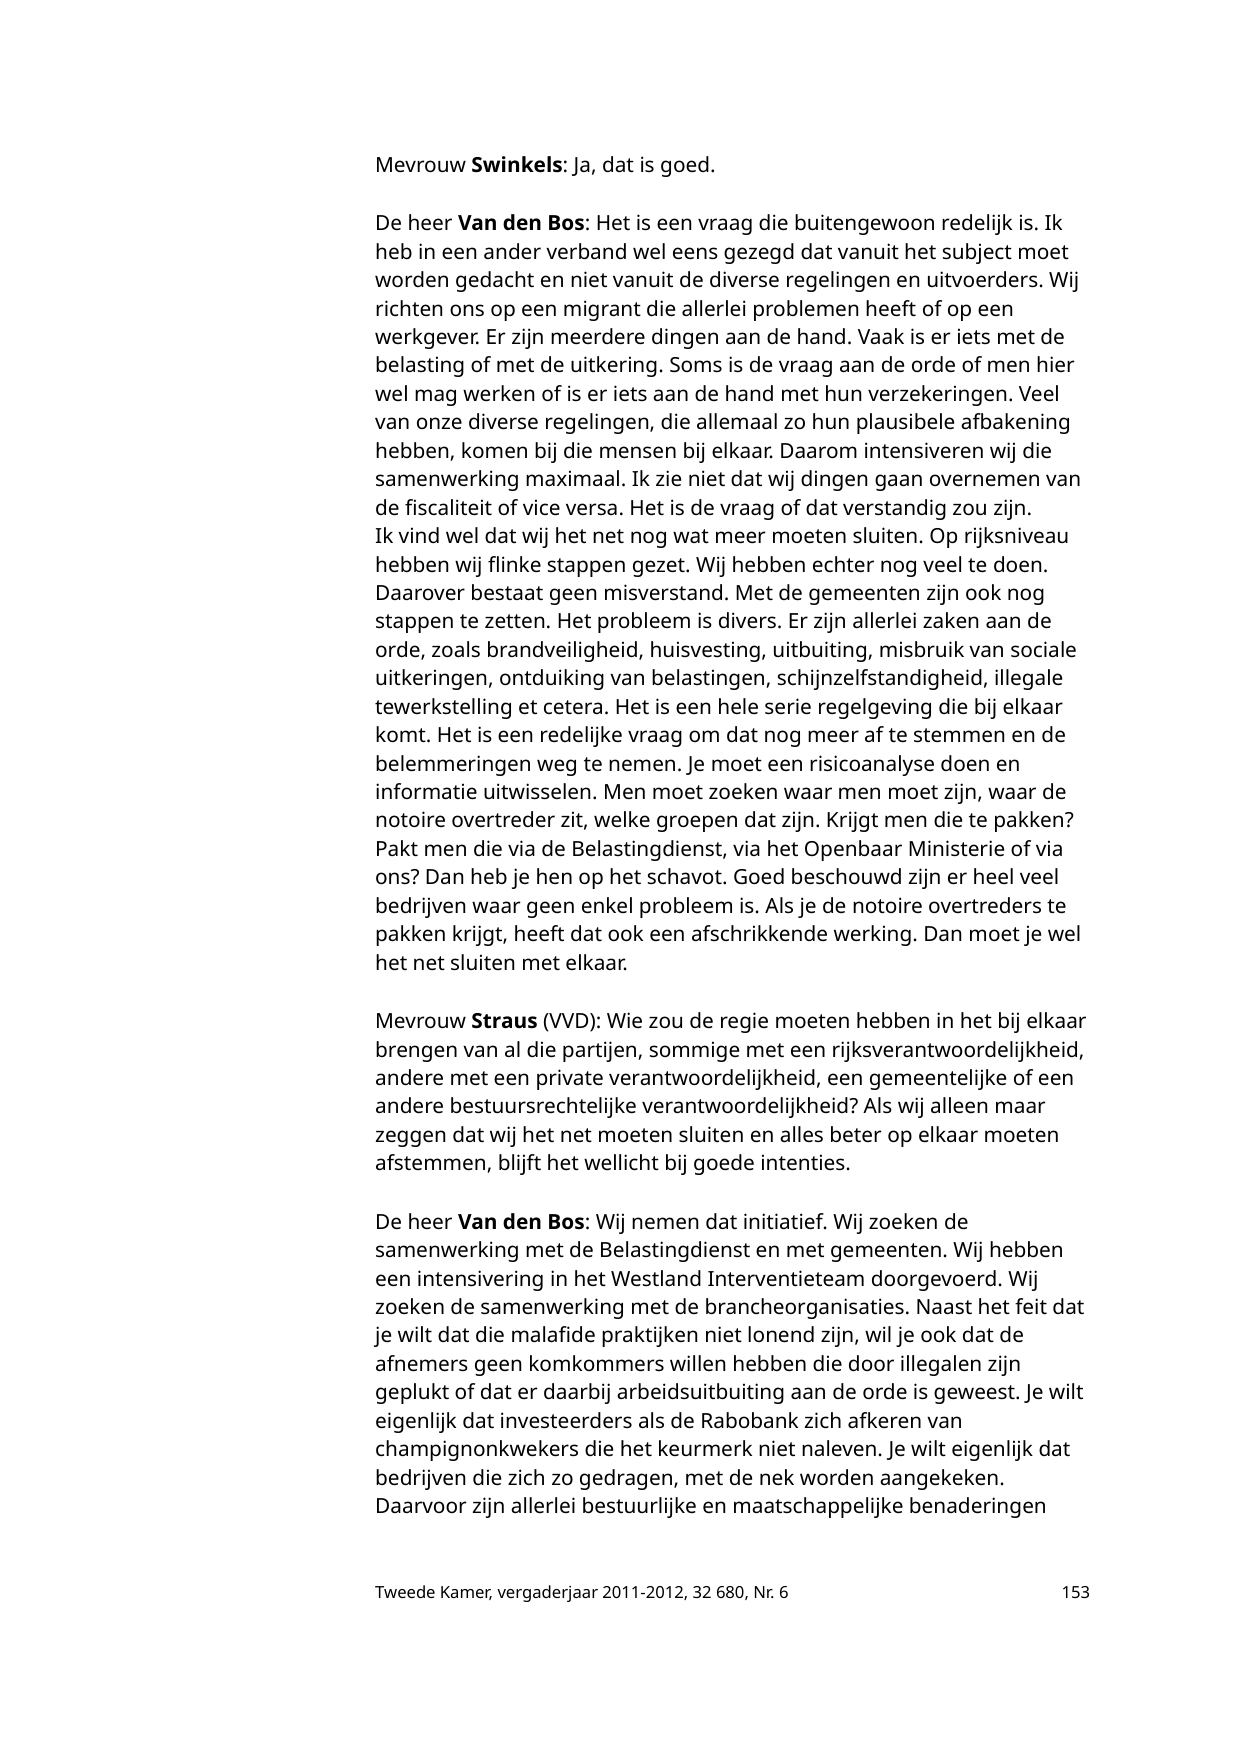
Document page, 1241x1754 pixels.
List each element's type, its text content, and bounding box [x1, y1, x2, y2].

text Mevrouw Straus (VVD): Wie zou de regie moeten hebben in het bij elkaar brengen van al die partijen, sommige met een rijksverantwoordelijkheid, andere met een private verantwoordelijkheid, een gemeentelijke of een andere bestuursrechtelijke verantwoordelijkheid? Als wij alleen maar zeggen dat wij het net moeten sluiten en alles beter op elkaar moeten afstemmen, blijft het wellicht bij goede intenties. [375, 1006, 1090, 1177]
text Ik vind wel dat wij het net nog wat meer moeten sluiten. Op rijksniveau hebben wij flinke stappen gezet. Wij hebben echter nog veel te doen. Daarover bestaat geen misverstand. Met de gemeenten zijn ook nog stappen te zetten. Het probleem is divers. Er zijn allerlei zaken aan de orde, zoals brandveiligheid, huisvesting, uitbuiting, misbruik van sociale uitkeringen, ontduiking van belastingen, schijnzelfstandigheid, illegale tewerkstelling et cetera. Het is een hele serie regelgeving die bij elkaar komt. Het is een redelijke vraag om dat nog meer af te stemmen en de belemmeringen weg te nemen. Je moet een risicoanalyse doen en informatie uitwisselen. Men moet zoeken waar men moet zijn, waar de notoire overtreder zit, welke groepen dat zijn. Krijgt men die te pakken? Pakt men die via de Belastingdienst, via het Openbaar Ministerie of via ons? Dan heb je hen op het schavot. Goed beschouwd zijn er heel veel bedrijven waar geen enkel probleem is. Als je de notoire overtreders te pakken krijgt, heeft dat ook een afschrikkende werking. Dan moet je wel het net sluiten met elkaar. [375, 521, 1090, 976]
text De heer Van den Bos: Het is een vraag die buitengewoon redelijk is. Ik heb in een ander verband wel eens gezegd dat vanuit het subject moet worden gedacht en niet vanuit de diverse regelingen en uitvoerders. Wij richten ons op een migrant die allerlei problemen heeft of op een werkgever. Er zijn meerdere dingen aan de hand. Vaak is er iets met de belasting of met de uitkering. Soms is de vraag aan de orde of men hier wel mag werken of is er iets aan de hand met hun verzekeringen. Veel van onze diverse regelingen, die allemaal zo hun plausibele afbakening hebben, komen bij die mensen bij elkaar. Daarom intensiveren wij die samenwerking maximaal. Ik zie niet dat wij dingen gaan overnemen van de fiscaliteit of vice versa. Het is de vraag of dat verstandig zou zijn. [375, 208, 1090, 521]
text Mevrouw Swinkels: Ja, dat is goed. [375, 150, 1090, 178]
text De heer Van den Bos: Wij nemen dat initiatief. Wij zoeken de samenwerking met de Belastingdienst en met gemeenten. Wij hebben een intensivering in het Westland Interventieteam doorgevoerd. Wij zoeken de samenwerking met de brancheorganisaties. Naast het feit dat je wilt dat die malafide praktijken niet lonend zijn, wil je ook dat de afnemers geen komkommers willen hebben die door illegalen zijn geplukt of dat er daarbij arbeidsuitbuiting aan de orde is geweest. Je wilt eigenlijk dat investeerders als de Rabobank zich afkeren van champignonkwekers die het keurmerk niet naleven. Je wilt eigenlijk dat bedrijven die zich zo gedragen, met de nek worden aangekeken. Daarvoor zijn allerlei bestuurlijke en maatschappelijke benaderingen [375, 1207, 1090, 1520]
